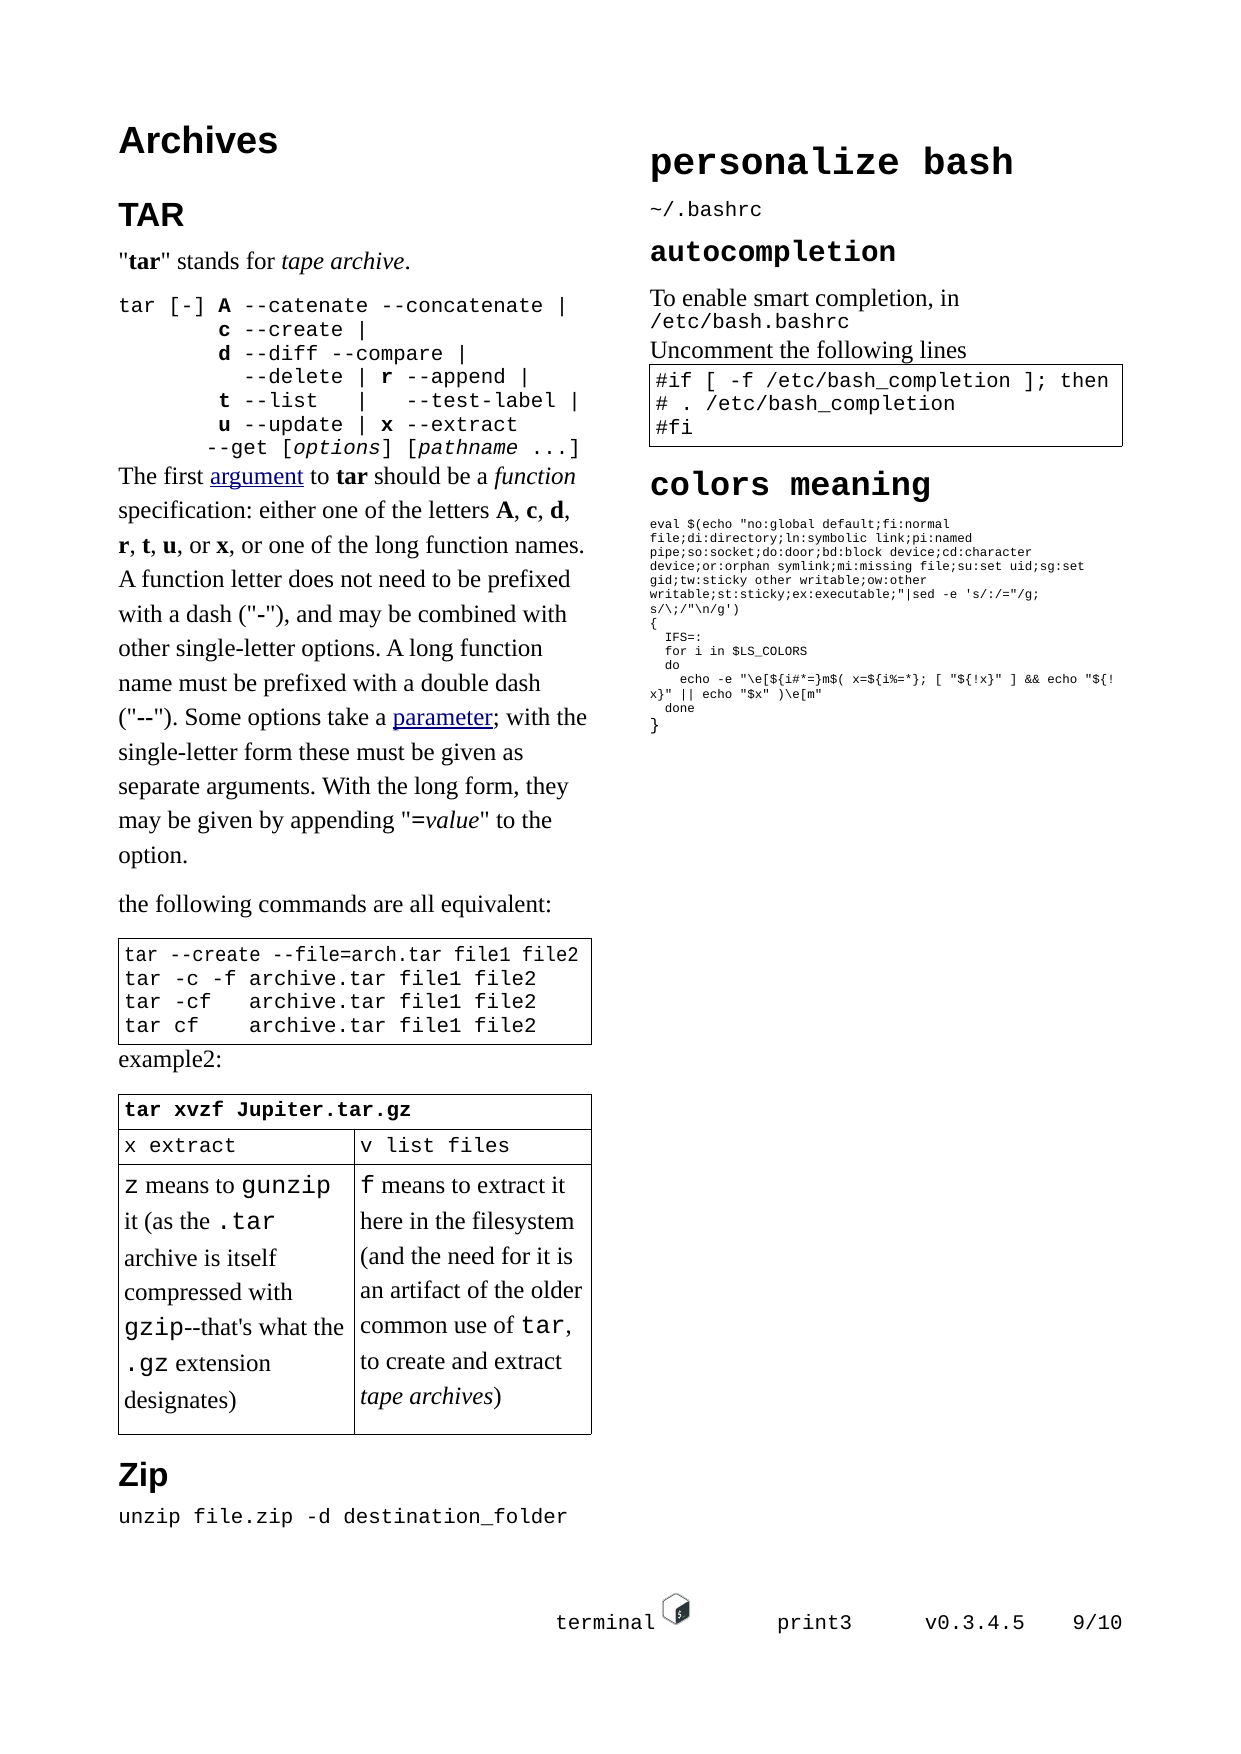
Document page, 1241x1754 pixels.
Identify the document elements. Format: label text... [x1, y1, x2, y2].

text IFS=: [649, 631, 1122, 645]
table_cell z means to gunzip it (as the .tar archive is itself compressed with gzip--that's what the .gz extension designates) [119, 1165, 354, 1434]
text the following commands are all equivalent: [118, 889, 591, 918]
text eval $(echo "no:global default;fi:normal file;di:directory;ln:symbolic link;pi:named pipe;so:socket;do:door;bd:block device;cd:character device;or:orphan symlink;mi:missing file;su:set uid;sg:set gid;tw:sticky other writable;ow:other writable;st:sticky;ex:executable;"|sed -e 's/:/="/g; s/\;/"\n/g') [649, 518, 1122, 617]
text unzip file.zip -d destination_folder [118, 1506, 591, 1530]
text done [649, 702, 1122, 716]
subtitle TAR [118, 195, 591, 234]
table_header tar xvzf Jupiter.tar.gz [119, 1095, 591, 1129]
subtitle colors meaning [649, 467, 1122, 505]
text { [649, 617, 1122, 631]
table_cell f means to extract it here in the filesystem (and the need for it is an artifact of the older common use of tar, to create and extract tape archives) [355, 1165, 591, 1434]
text tar [-] A --catenate --concatenate | [118, 295, 591, 319]
text u --update | x --extract [118, 413, 591, 437]
text --delete | r --append | [118, 366, 591, 390]
subtitle personalize bash [649, 143, 1122, 186]
table_header #if [ -f /etc/bash_completion ]; then # . /etc/bash_completion #fi [650, 365, 1122, 446]
text echo -e "\e[${i#*=}m$( x=${i%=*}; [ "${!x}" ] && echo "${!x}" || echo "$x" )\e[m" [649, 673, 1122, 702]
text example2: [118, 1045, 591, 1073]
table_cell v list files [355, 1130, 591, 1164]
text ~/.bashrc [649, 198, 1122, 222]
text d --diff --compare | [118, 343, 591, 366]
text The first argument to tar should be a function specification: either one of the letters A, c, d, r, t, u, or x, or one of the long function names. A function letter does not need to be prefixed with a dash ("-"), and may be combined with other single-letter options. A long function name must be prefixed with a double dash ("--"). Some options take a parameter; with the single-letter form these must be given as separate arguments. With the long form, they may be given by appending "=value" to the option. [118, 461, 591, 869]
text To enable smart completion, in [649, 283, 1122, 311]
text do [649, 659, 1122, 673]
subtitle Zip [118, 1455, 591, 1494]
text t --list | --test-label | [118, 390, 591, 413]
text c --create | [118, 319, 591, 343]
text } [649, 716, 1122, 735]
table_cell x extract [119, 1130, 354, 1164]
subtitle autocompletion [649, 237, 1122, 270]
text --get [options] [pathname ...] [118, 437, 591, 461]
subtitle Archives [118, 118, 591, 162]
text "tar" stands for tape archive. [118, 246, 591, 275]
table_header tar --create --file=arch.tar file1 file2 tar -c -f archive.tar file1 file2 tar -cf archive.tar file1 file2 tar cf archive.tar file1 file2 [119, 939, 591, 1044]
text /etc/bash.bashrc [649, 311, 1122, 335]
text for i in $LS_COLORS [649, 645, 1122, 659]
text Uncomment the following lines [649, 335, 1122, 364]
picture [655, 1588, 697, 1630]
